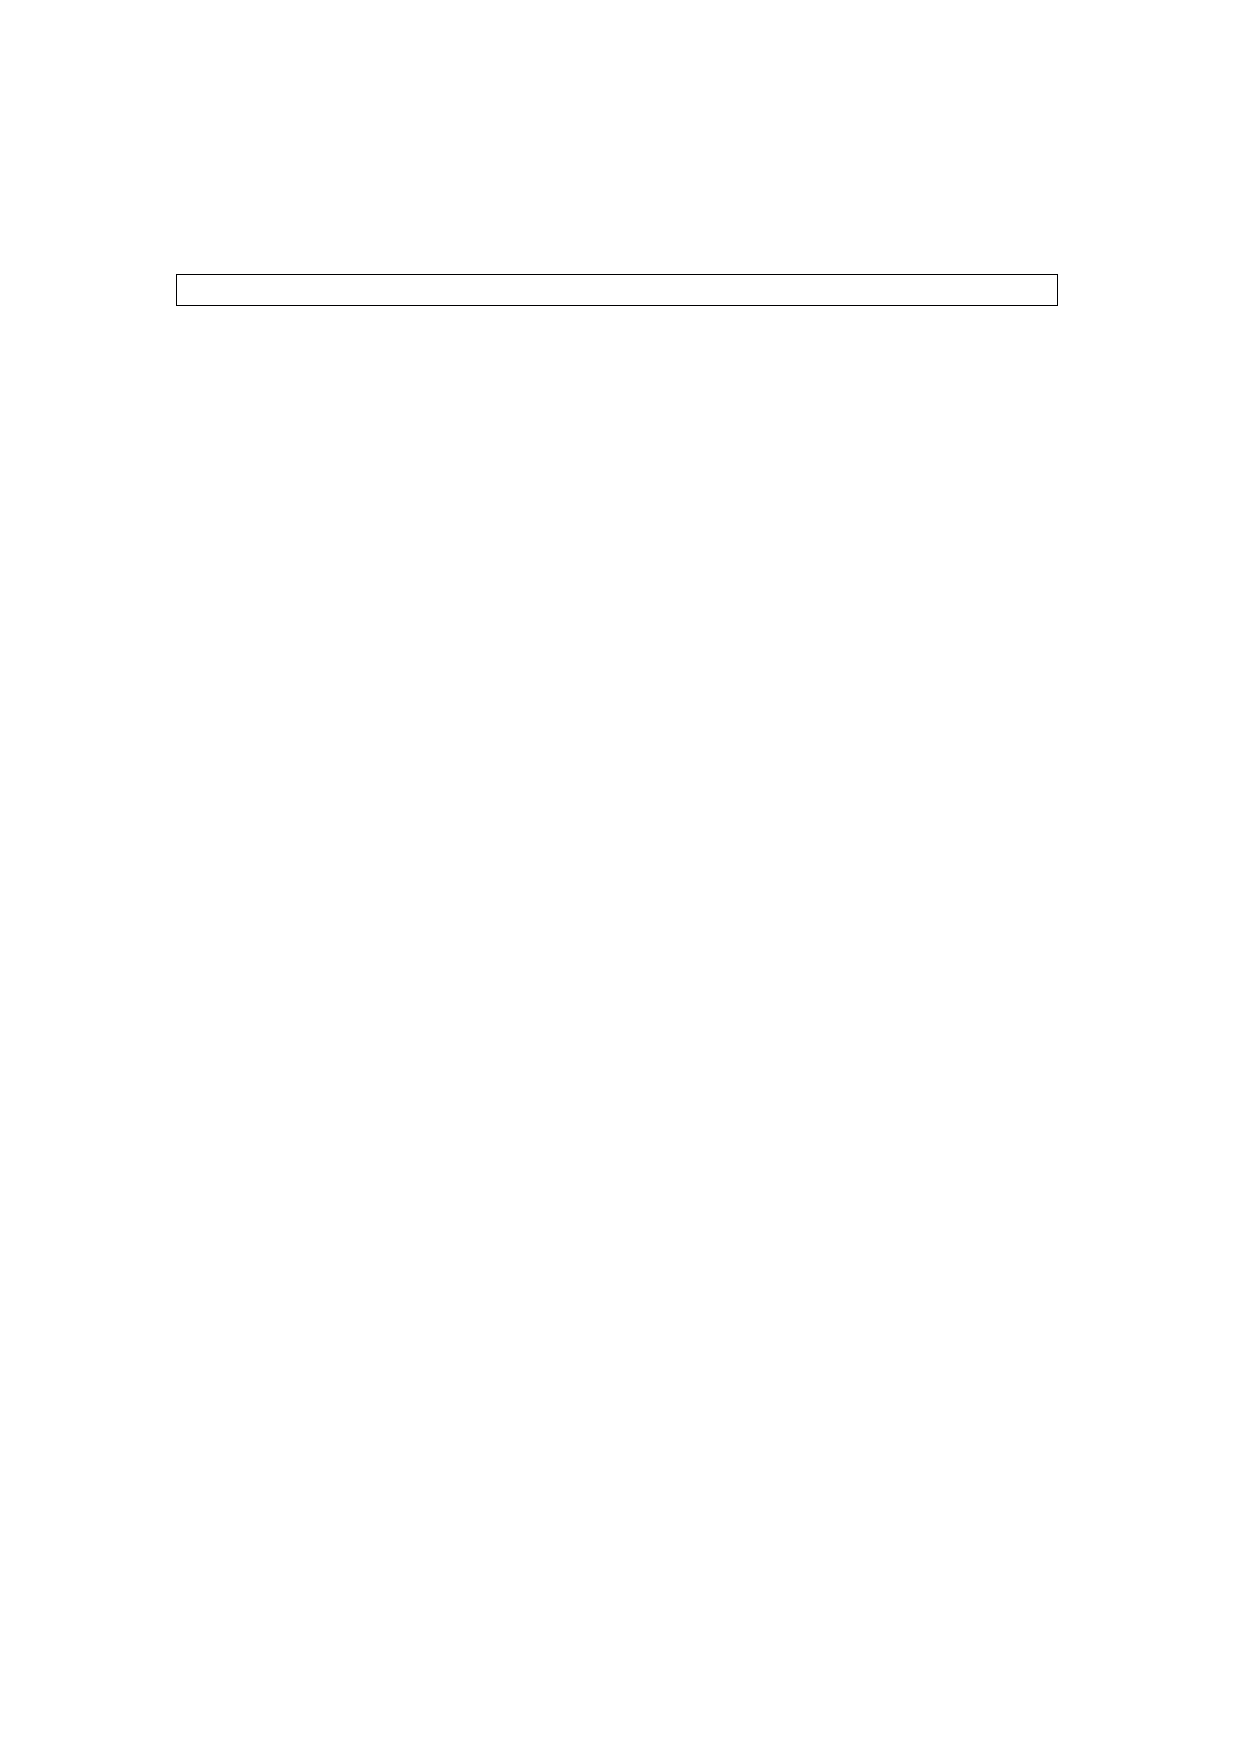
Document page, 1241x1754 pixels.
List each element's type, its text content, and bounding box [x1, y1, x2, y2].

table_cell 11.11 Carta de Autorização de uso de dados. <for each="partner in partners(o, 'manufacturer')"> Segue Cópia autenticada da carta de autorização para a utilização de dados da <partner.name>, juntamente com cópia de sua tradução juramentada. </for> [177, 275, 1057, 304]
